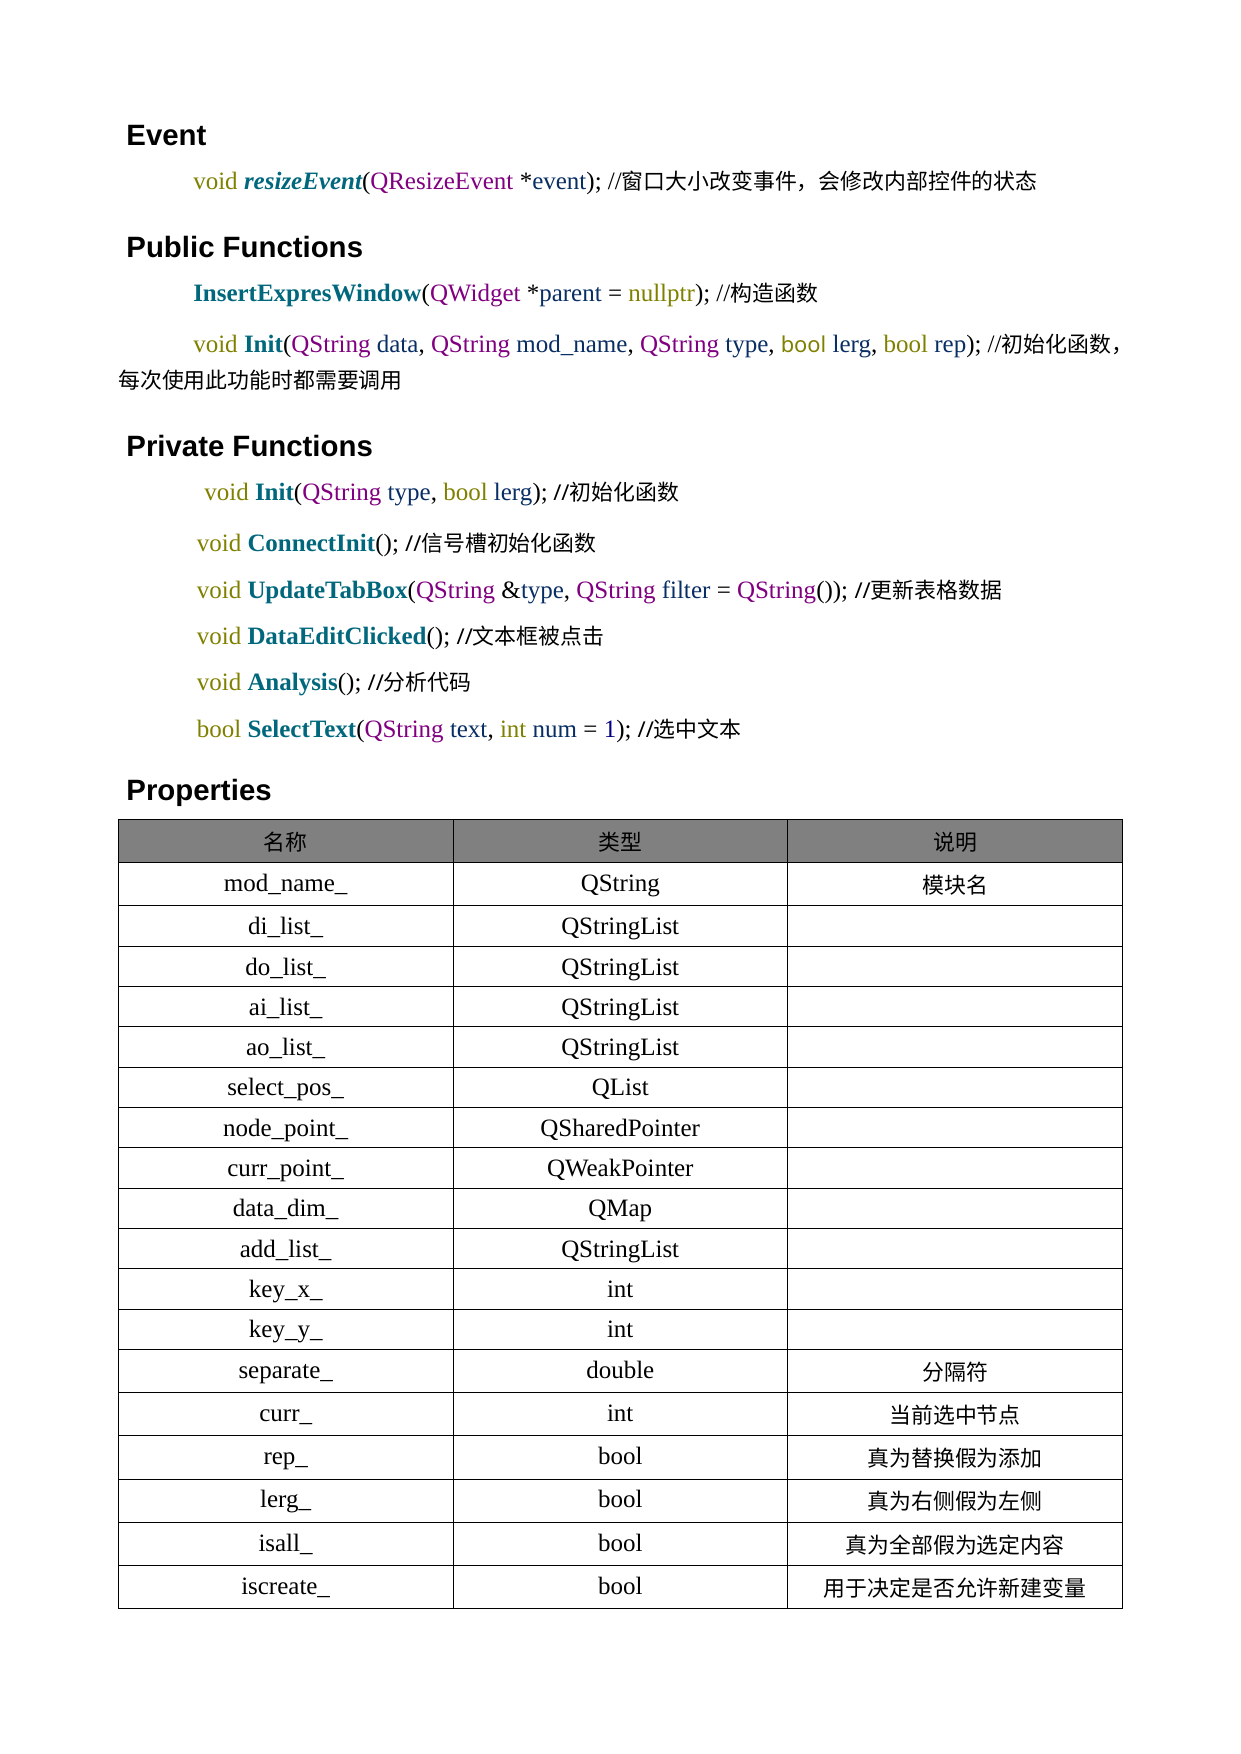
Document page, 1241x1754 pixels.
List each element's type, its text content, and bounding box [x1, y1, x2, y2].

table_cell bool [454, 1436, 787, 1478]
table_cell 真为替换假为添加 [788, 1436, 1122, 1478]
text void ConnectInit(); //信号槽初始化函数 [147, 526, 1122, 558]
table_cell [788, 1269, 1122, 1308]
table_cell [788, 1068, 1122, 1107]
table_cell 模块名 [788, 863, 1122, 905]
table_cell key_y_ [119, 1310, 453, 1349]
subtitle Private Functions [118, 429, 1122, 463]
table_cell int [454, 1393, 787, 1435]
table_cell QList [454, 1068, 787, 1107]
table_cell [788, 1189, 1122, 1228]
table_cell [788, 947, 1122, 986]
table_cell [788, 906, 1122, 946]
text void UpdateTabBox(QString &type, QString filter = QString()); //更新表格数据 [147, 573, 1122, 604]
table_cell ai_list_ [119, 987, 453, 1026]
table_cell iscreate_ [119, 1566, 453, 1608]
table_cell ao_list_ [119, 1027, 453, 1067]
table_cell mod_name_ [119, 863, 453, 905]
table_cell bool [454, 1480, 787, 1522]
table_header 类型 [454, 820, 787, 862]
text void Init(QString data, QString mod_name, QString type, bool lerg, bool rep); //初始化函数，每次使用此功能时都需要调用 [118, 327, 1122, 395]
table_cell [788, 987, 1122, 1026]
table_cell QString [454, 863, 787, 905]
table_cell [788, 1108, 1122, 1147]
table_cell QStringList [454, 1027, 787, 1067]
table_cell int [454, 1310, 787, 1349]
text void Init(QString type, bool lerg); //初始化函数 [147, 475, 1122, 507]
table_cell QStringList [454, 1229, 787, 1268]
table_cell QSharedPointer [454, 1108, 787, 1147]
table_cell 当前选中节点 [788, 1393, 1122, 1435]
table_cell bool [454, 1523, 787, 1565]
table_header 说明 [788, 820, 1122, 862]
table_cell key_x_ [119, 1269, 453, 1308]
table_header 名称 [119, 820, 453, 862]
table_cell add_list_ [119, 1229, 453, 1268]
table_cell di_list_ [119, 906, 453, 946]
table_cell QStringList [454, 987, 787, 1026]
table_cell separate_ [119, 1350, 453, 1392]
table_cell QMap [454, 1189, 787, 1228]
text void Analysis(); //分析代码 [147, 665, 1122, 697]
table_cell double [454, 1350, 787, 1392]
text void resizeEvent(QResizeEvent *event); //窗口大小改变事件，会修改内部控件的状态 [118, 164, 1122, 196]
table_cell lerg_ [119, 1480, 453, 1522]
text InsertExpresWindow(QWidget *parent = nullptr); //构造函数 [118, 276, 1122, 308]
text void DataEditClicked(); //文本框被点击 [147, 619, 1122, 651]
table_cell [788, 1310, 1122, 1349]
table_cell [788, 1148, 1122, 1188]
table_cell QStringList [454, 947, 787, 986]
table_cell 真为全部假为选定内容 [788, 1523, 1122, 1565]
subtitle Properties [118, 773, 1122, 806]
table_cell [788, 1027, 1122, 1067]
text bool SelectText(QString text, int num = 1); //选中文本 [147, 712, 1122, 743]
table_cell bool [454, 1566, 787, 1608]
subtitle Public Functions [118, 230, 1122, 264]
table_cell rep_ [119, 1436, 453, 1478]
table_cell node_point_ [119, 1108, 453, 1147]
table_cell 真为右侧假为左侧 [788, 1480, 1122, 1522]
table_cell int [454, 1269, 787, 1308]
table_cell do_list_ [119, 947, 453, 986]
table_cell QWeakPointer [454, 1148, 787, 1188]
table_cell curr_ [119, 1393, 453, 1435]
table_cell select_pos_ [119, 1068, 453, 1107]
table_cell isall_ [119, 1523, 453, 1565]
table_cell QStringList [454, 906, 787, 946]
table_cell data_dim_ [119, 1189, 453, 1228]
table_cell curr_point_ [119, 1148, 453, 1188]
table_cell [788, 1229, 1122, 1268]
table_cell 用于决定是否允许新建变量 [788, 1566, 1122, 1608]
subtitle Event [118, 118, 1122, 152]
table_cell 分隔符 [788, 1350, 1122, 1392]
